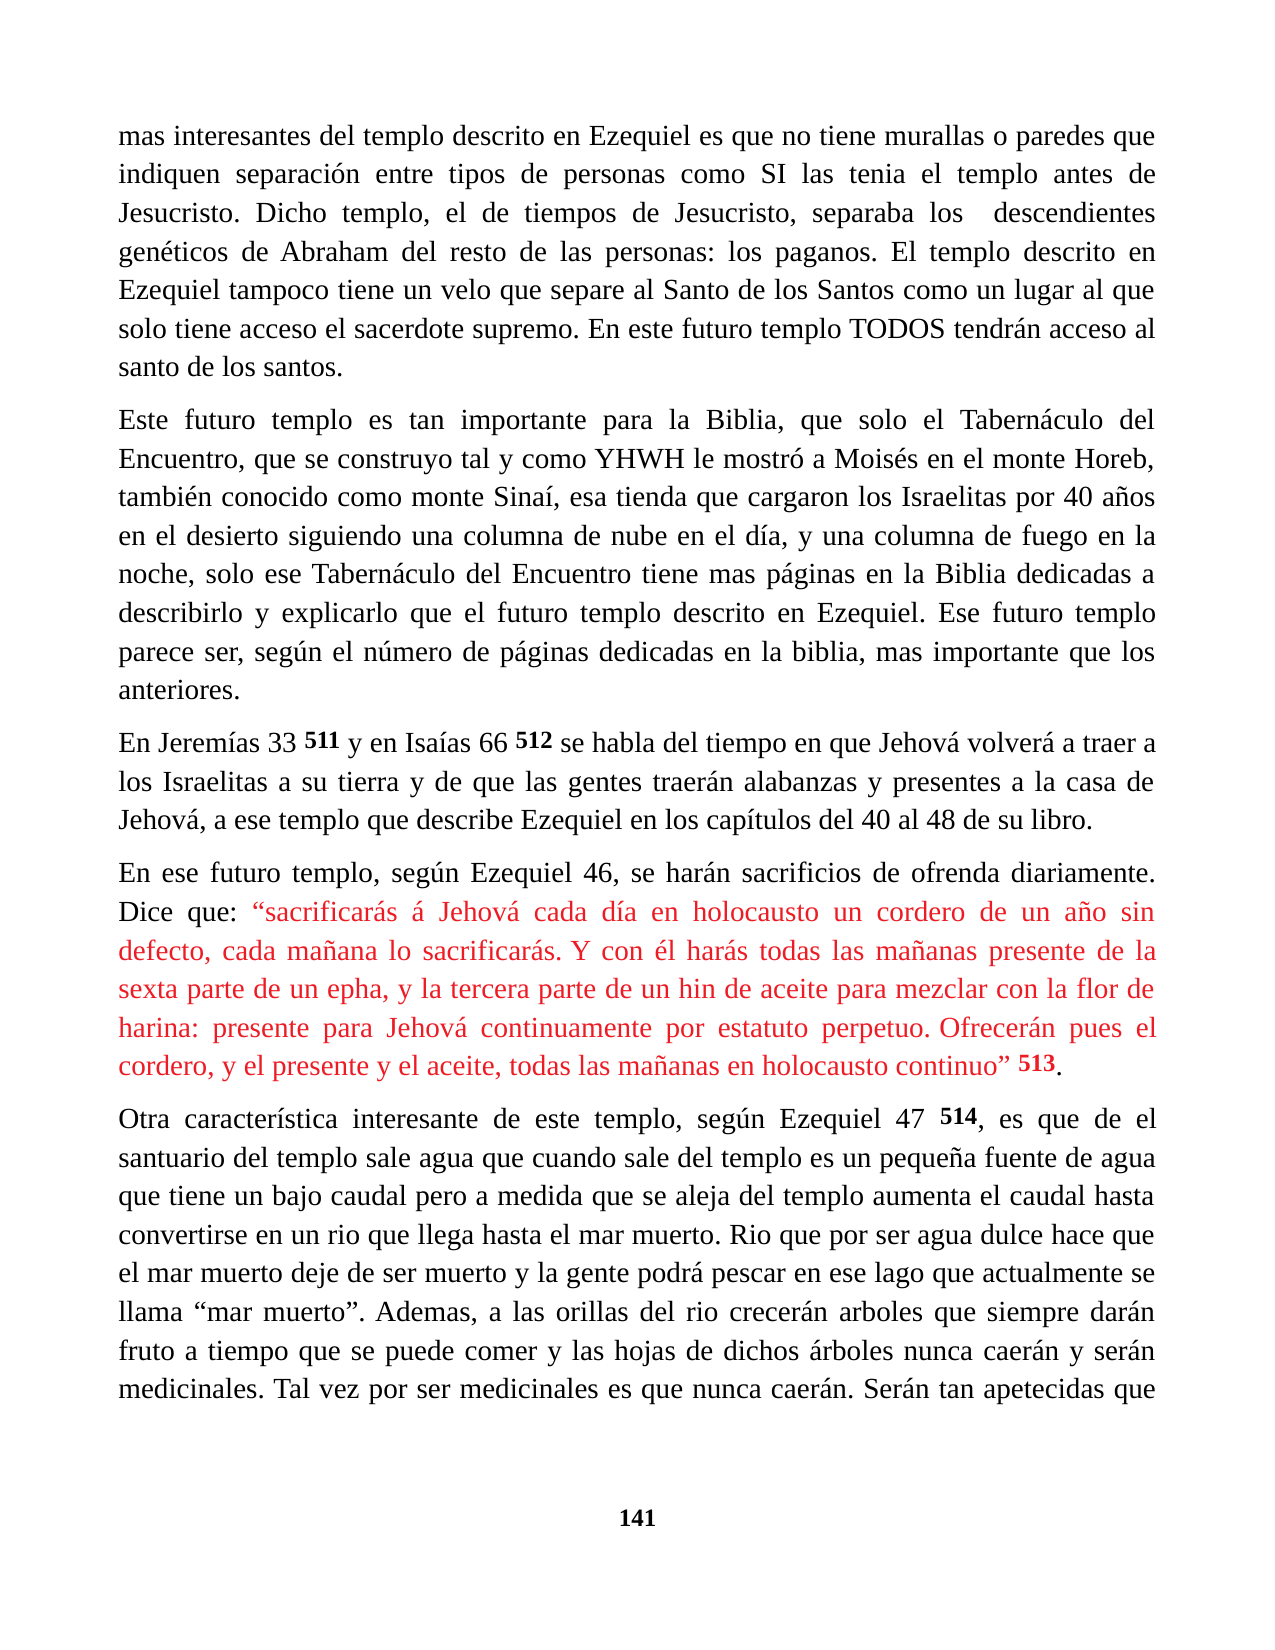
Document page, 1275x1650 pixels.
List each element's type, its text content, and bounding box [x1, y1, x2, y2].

text Otra característica interesante de este templo, según Ezequiel 47 , es que de el santuario del templo sale agua que cuando sale del templo es un pequeña fuente de agua que tiene un bajo caudal pero a medida que se aleja del templo aumenta el caudal hasta convertirse en un rio que llega hasta el mar muerto. Rio que por ser agua dulce hace que el mar muerto deje de ser muerto y la gente podrá pescar en ese lago que actualmente se llama “mar muerto”. Ademas, a las orillas del rio crecerán arboles que siempre darán fruto a tiempo que se puede comer y las hojas de dichos árboles nunca caerán y serán medicinales. Tal vez por ser medicinales es que nunca caerán. Serán tan apetecidas que [118, 1101, 1157, 1405]
text En Jeremías 33 y en Isaías 66 se habla del tiempo en que Jehová volverá a traer a los Israelitas a su tierra y de que las gentes traerán alabanzas y presentes a la casa de Jehová, a ese templo que describe Ezequiel en los capítulos del 40 al 48 de su libro. [118, 725, 1157, 836]
text En ese futuro templo, según Ezequiel 46, se harán sacrificios de ofrenda diariamente. Dice que: “sacrificarás á Jehová cada día en holocausto un cordero de un año sin defecto, cada mañana lo sacrificarás. Y con él harás todas las mañanas presente de la sexta parte de un epha, y la tercera parte de un hin de aceite para mezclar con la flor de harina: presente para Jehová continuamente por estatuto perpetuo. Ofrecerán pues el cordero, y el presente y el aceite, todas las mañanas en holocausto continuo” . [118, 856, 1157, 1082]
text mas interesantes del templo descrito en Ezequiel es que no tiene murallas o paredes que indiquen separación entre tipos de personas como SI las tenia el templo antes de Jesucristo. Dicho templo, el de tiempos de Jesucristo, separaba los descendientes genéticos de Abraham del resto de las personas: los paganos. El templo descrito en Ezequiel tampoco tiene un velo que separe al Santo de los Santos como un lugar al que solo tiene acceso el sacerdote supremo. En este futuro templo TODOS tendrán acceso al santo de los santos. [118, 118, 1157, 383]
text Este futuro templo es tan importante para la Biblia, que solo el Tabernáculo del Encuentro, que se construyo tal y como YHWH le mostró a Moisés en el monte Horeb, también conocido como monte Sinaí, esa tienda que cargaron los Israelitas por 40 años en el desierto siguiendo una columna de nube en el día, y una columna de fuego en la noche, solo ese Tabernáculo del Encuentro tiene mas páginas en la Biblia dedicadas a describirlo y explicarlo que el futuro templo descrito en Ezequiel. Ese futuro templo parece ser, según el número de páginas dedicadas en la biblia, mas importante que los anteriores. [118, 402, 1157, 706]
